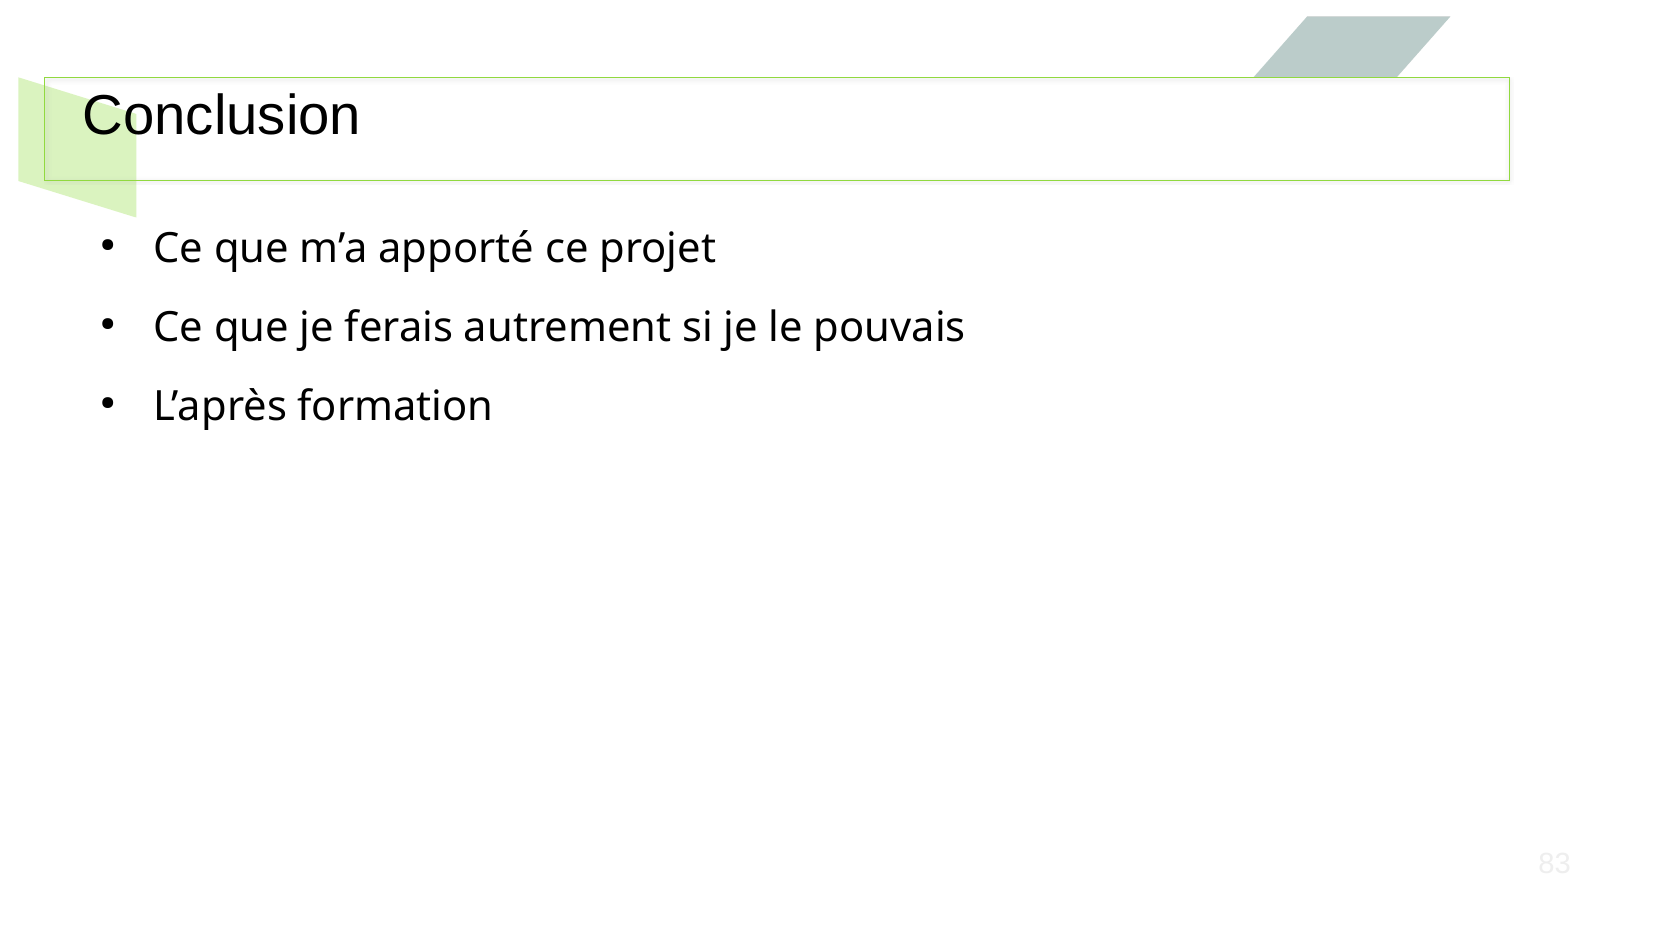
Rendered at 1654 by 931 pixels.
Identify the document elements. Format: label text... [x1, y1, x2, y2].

title Conclusion [82, 37, 1571, 193]
list Ce que m’a apporté ce projet Ce que je ferais autrement si je le pouvais L’après formation [82, 217, 1571, 758]
